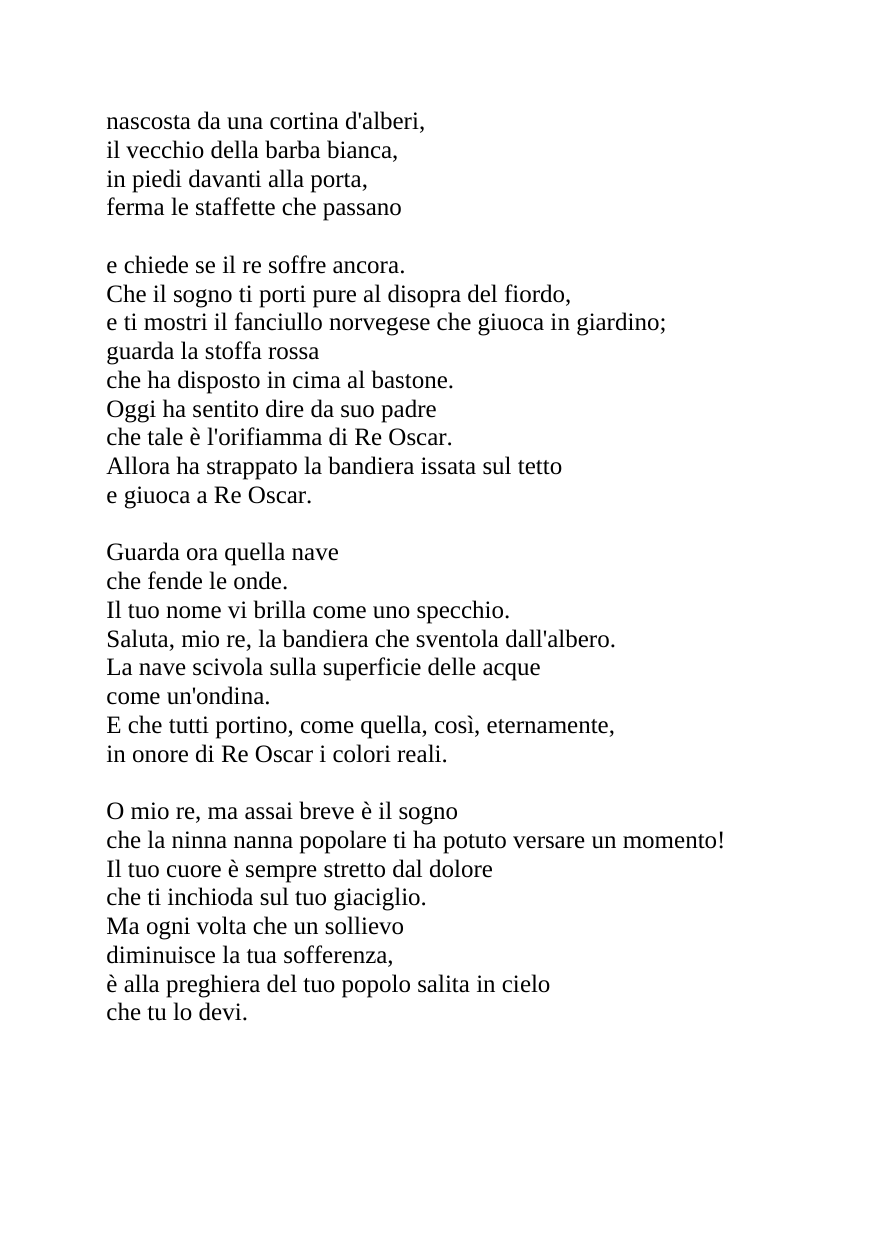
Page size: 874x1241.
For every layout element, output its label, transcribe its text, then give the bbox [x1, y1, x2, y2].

text O mio re, ma assai breve è il sogno [106, 796, 768, 825]
text Guarda ora quella nave [106, 537, 768, 566]
text che ti inchioda sul tuo giaciglio. [106, 882, 768, 911]
text che ha disposto in cima al bastone. [106, 365, 768, 394]
text Oggi ha sentito dire da suo padre [106, 394, 768, 422]
text Il tuo cuore è sempre stretto dal dolore [106, 854, 768, 882]
text diminuisce la tua sofferenza, [106, 940, 768, 969]
text in onore di Re Oscar i colori reali. [106, 739, 768, 767]
text Ma ogni volta che un sollievo [106, 911, 768, 940]
text è alla preghiera del tuo popolo salita in cielo [106, 969, 768, 997]
text che fende le onde. [106, 566, 768, 595]
text Il tuo nome vi brilla come uno specchio. [106, 595, 768, 624]
text che tu lo devi. [106, 997, 768, 1026]
text e ti mostri il fanciullo norvegese che giuoca in giardino; [106, 307, 768, 336]
text e chiede se il re soffre ancora. [106, 250, 768, 279]
text e giuoca a Re Oscar. [106, 480, 768, 509]
text nascosta da una cortina d'alberi, [106, 106, 768, 135]
text Saluta, mio re, la bandiera che sventola dall'albero. [106, 624, 768, 652]
text E che tutti portino, come quella, così, eternamente, [106, 710, 768, 739]
text come un'ondina. [106, 681, 768, 710]
text La nave scivola sulla superficie delle acque [106, 652, 768, 681]
text Allora ha strappato la bandiera issata sul tetto [106, 451, 768, 480]
text Che il sogno ti porti pure al disopra del fiordo, [106, 279, 768, 307]
text guarda la stoffa rossa [106, 336, 768, 365]
text che tale è l'orifiamma di Re Oscar. [106, 422, 768, 451]
text che la ninna nanna popolare ti ha potuto versare un momento! [106, 825, 768, 854]
text ferma le staffette che passano [106, 192, 768, 221]
text il vecchio della barba bianca, [106, 135, 768, 164]
text in piedi davanti alla porta, [106, 164, 768, 192]
